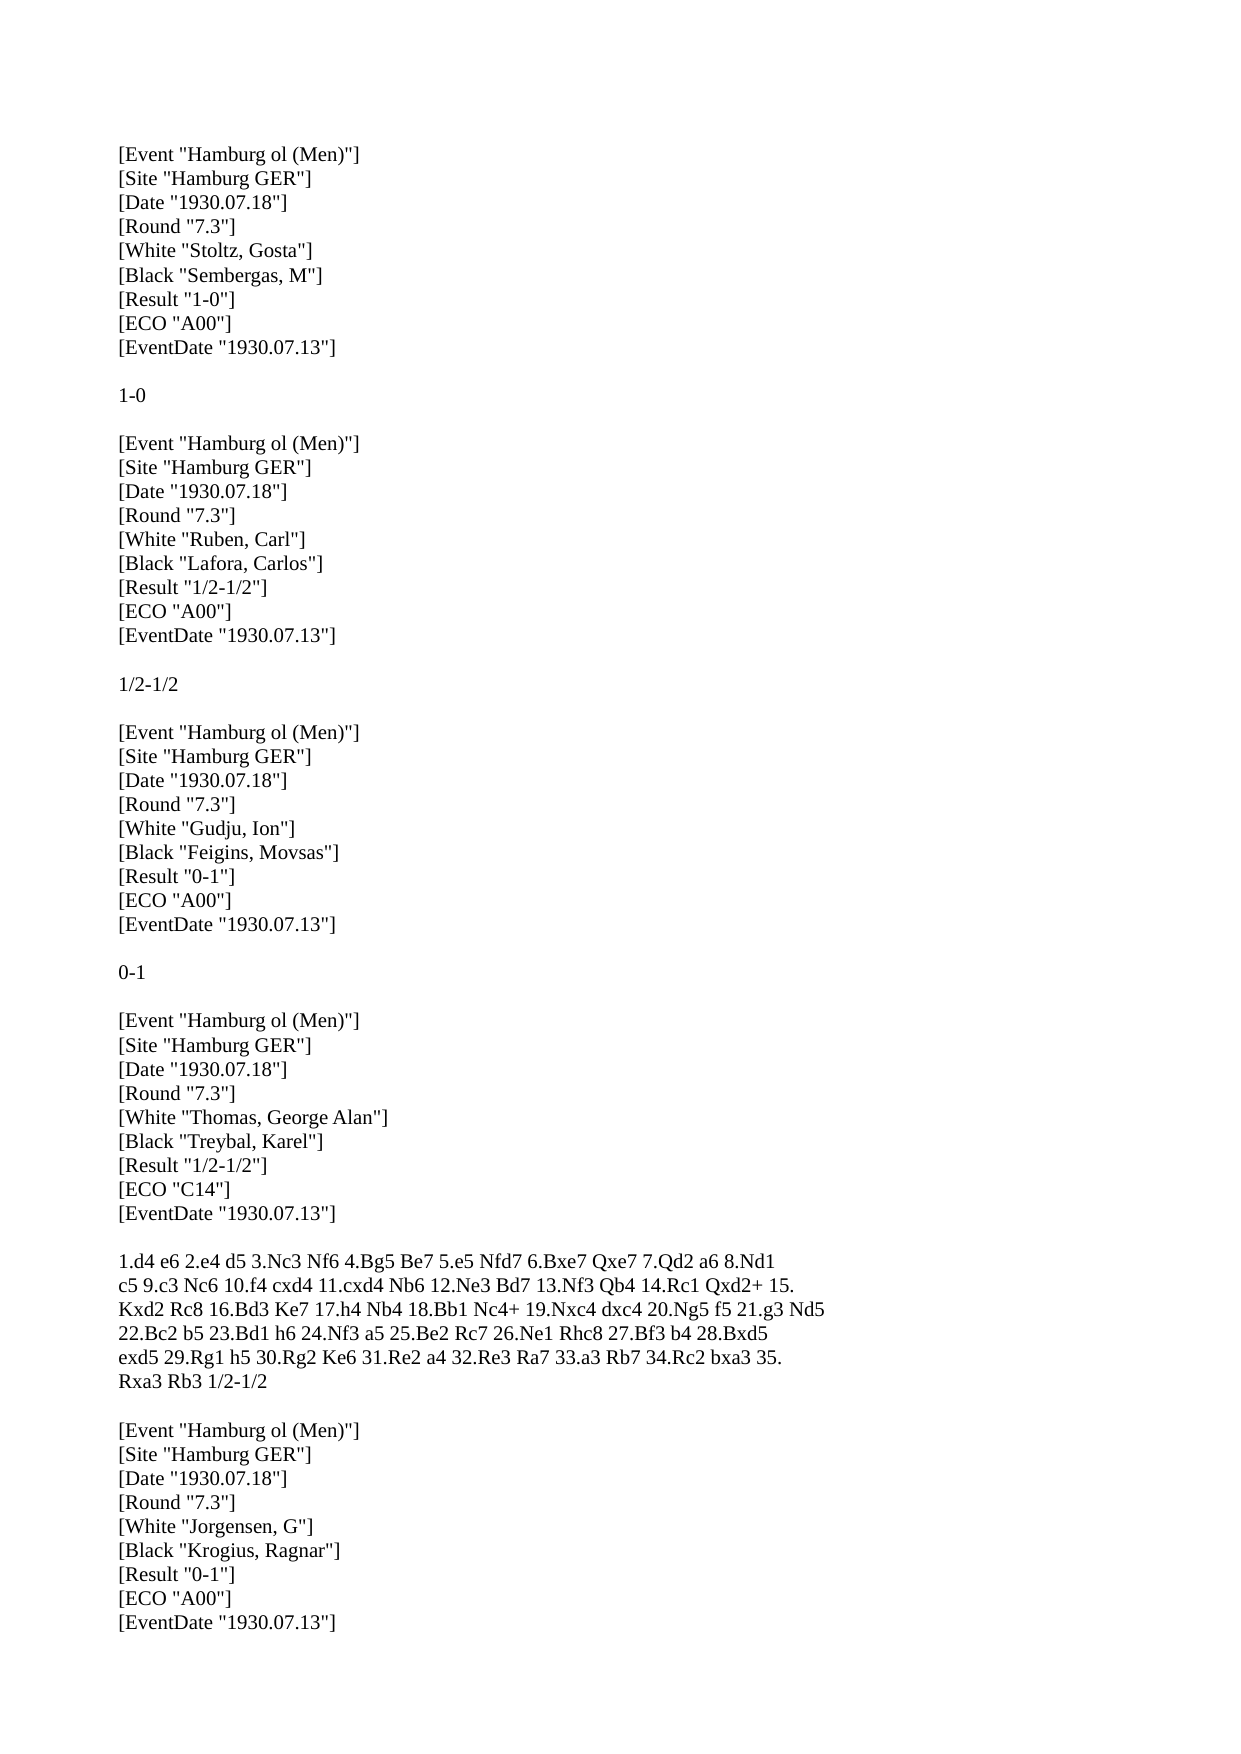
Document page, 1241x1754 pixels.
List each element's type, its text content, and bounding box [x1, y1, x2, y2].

text [EventDate "1930.07.13"] [118, 1201, 1122, 1225]
text [Event "Hamburg ol (Men)"] [118, 142, 1122, 166]
text [Round "7.3"] [118, 1081, 1122, 1105]
text [ECO "A00"] [118, 311, 1122, 335]
text [ECO "A00"] [118, 599, 1122, 623]
text [Site "Hamburg GER"] [118, 1032, 1122, 1057]
text [Site "Hamburg GER"] [118, 744, 1122, 768]
text [Date "1930.07.18"] [118, 479, 1122, 503]
text Kxd2 Rc8 16.Bd3 Ke7 17.h4 Nb4 18.Bb1 Nc4+ 19.Nxc4 dxc4 20.Ng5 f5 21.g3 Nd5 [118, 1297, 1122, 1321]
text [Result "0-1"] [118, 864, 1122, 888]
text 1.d4 e6 2.e4 d5 3.Nc3 Nf6 4.Bg5 Be7 5.e5 Nfd7 6.Bxe7 Qxe7 7.Qd2 a6 8.Nd1 [118, 1249, 1122, 1273]
text [White "Thomas, George Alan"] [118, 1105, 1122, 1129]
text [ECO "C14"] [118, 1177, 1122, 1201]
text [Black "Treybal, Karel"] [118, 1129, 1122, 1153]
text [Black "Lafora, Carlos"] [118, 551, 1122, 575]
text [White "Jorgensen, G"] [118, 1514, 1122, 1538]
text [Black "Feigins, Movsas"] [118, 840, 1122, 864]
text [Event "Hamburg ol (Men)"] [118, 1008, 1122, 1032]
text [Site "Hamburg GER"] [118, 455, 1122, 479]
text [Black "Krogius, Ragnar"] [118, 1538, 1122, 1562]
text 0-1 [118, 960, 1122, 984]
text [Date "1930.07.18"] [118, 1466, 1122, 1490]
text [Round "7.3"] [118, 1490, 1122, 1514]
text 1/2-1/2 [118, 672, 1122, 696]
text [Round "7.3"] [118, 214, 1122, 238]
text 22.Bc2 b5 23.Bd1 h6 24.Nf3 a5 25.Be2 Rc7 26.Ne1 Rhc8 27.Bf3 b4 28.Bxd5 [118, 1321, 1122, 1345]
text [Result "0-1"] [118, 1562, 1122, 1586]
text [EventDate "1930.07.13"] [118, 1610, 1122, 1634]
text [EventDate "1930.07.13"] [118, 912, 1122, 936]
text [White "Stoltz, Gosta"] [118, 238, 1122, 262]
text [Result "1-0"] [118, 287, 1122, 311]
text exd5 29.Rg1 h5 30.Rg2 Ke6 31.Re2 a4 32.Re3 Ra7 33.a3 Rb7 34.Rc2 bxa3 35. [118, 1345, 1122, 1369]
text [Event "Hamburg ol (Men)"] [118, 431, 1122, 455]
text [Date "1930.07.18"] [118, 768, 1122, 792]
text [Round "7.3"] [118, 503, 1122, 527]
text [Black "Sembergas, M"] [118, 262, 1122, 287]
text 1-0 [118, 383, 1122, 407]
text [ECO "A00"] [118, 888, 1122, 912]
text [White "Ruben, Carl"] [118, 527, 1122, 551]
text [Event "Hamburg ol (Men)"] [118, 720, 1122, 744]
text Rxa3 Rb3 1/2-1/2 [118, 1369, 1122, 1393]
text [Date "1930.07.18"] [118, 190, 1122, 214]
text [EventDate "1930.07.13"] [118, 335, 1122, 359]
text [Result "1/2-1/2"] [118, 575, 1122, 599]
text [Round "7.3"] [118, 792, 1122, 816]
text [ECO "A00"] [118, 1586, 1122, 1610]
text [Event "Hamburg ol (Men)"] [118, 1417, 1122, 1442]
text [Date "1930.07.18"] [118, 1057, 1122, 1081]
text [Site "Hamburg GER"] [118, 166, 1122, 190]
text [White "Gudju, Ion"] [118, 816, 1122, 840]
text [Site "Hamburg GER"] [118, 1442, 1122, 1466]
text [EventDate "1930.07.13"] [118, 623, 1122, 647]
text c5 9.c3 Nc6 10.f4 cxd4 11.cxd4 Nb6 12.Ne3 Bd7 13.Nf3 Qb4 14.Rc1 Qxd2+ 15. [118, 1273, 1122, 1297]
text [Result "1/2-1/2"] [118, 1153, 1122, 1177]
